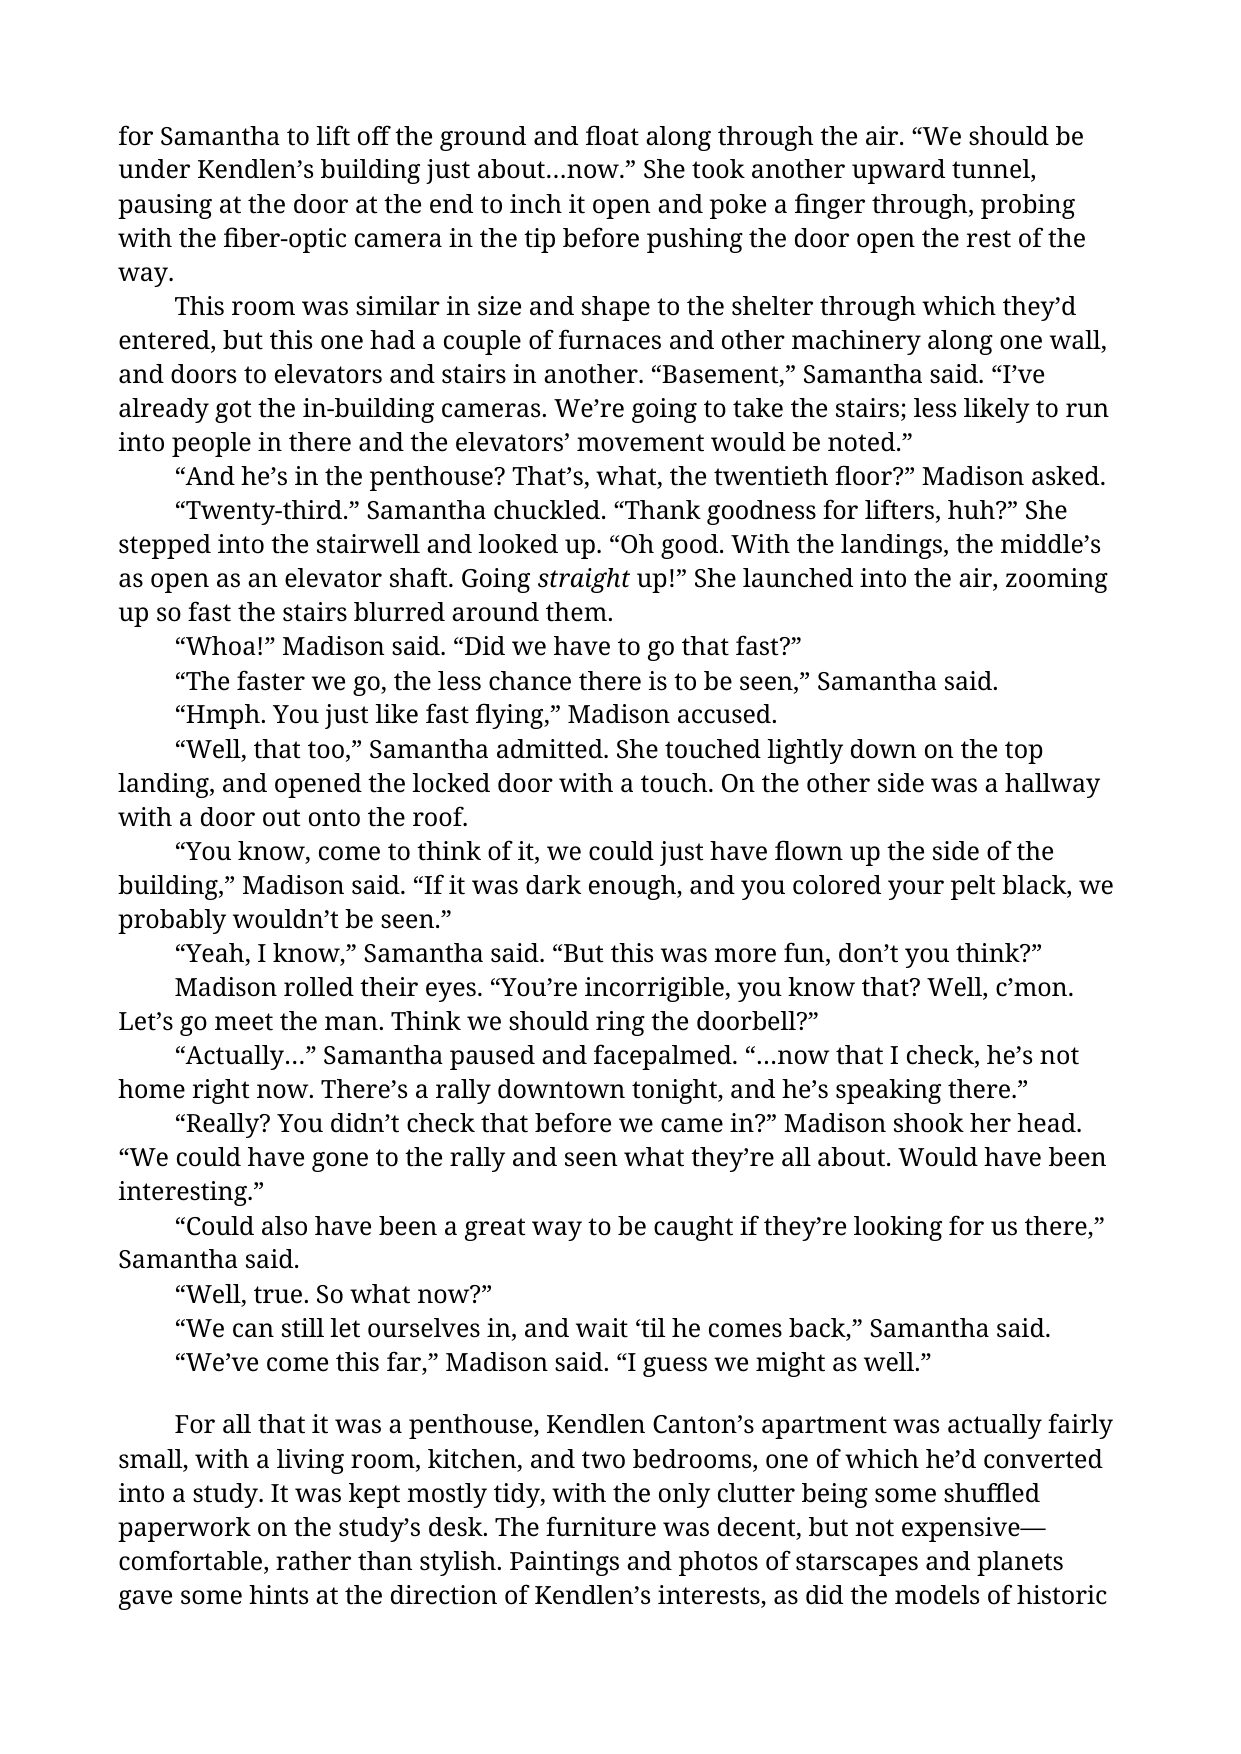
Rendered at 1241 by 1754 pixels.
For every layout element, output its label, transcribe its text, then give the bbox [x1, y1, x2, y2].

text for Samantha to lift off the ground and float along through the air. “We should be under Kendlen’s building just about…now.” She took another upward tunnel, pausing at the door at the end to inch it open and poke a finger through, probing with the fiber-optic camera in the tip before pushing the door open the rest of the way. [118, 118, 1122, 288]
text “You know, come to think of it, we could just have flown up the side of the building,” Madison said. “If it was dark enough, and you colored your pelt black, we probably wouldn’t be seen.” [118, 833, 1122, 936]
text For all that it was a penthouse, Kendlen Canton’s apartment was actually fairly small, with a living room, kitchen, and two bedrooms, one of which he’d converted into a study. It was kept mostly tidy, with the only clutter being some shuffled paperwork on the study’s desk. The furniture was decent, but not expensive—comfortable, rather than stylish. Paintings and photos of starscapes and planets gave some hints at the direction of Kendlen’s interests, as did the models of historic [118, 1407, 1122, 1612]
text “The faster we go, the less chance there is to be seen,” Samantha said. [118, 663, 1122, 697]
text “Well, true. So what now?” [118, 1276, 1122, 1310]
text “Well, that too,” Samantha admitted. She touched lightly down on the top landing, and opened the locked door with a touch. On the other side was a hallway with a door out onto the roof. [118, 731, 1122, 833]
text “Hmph. You just like fast flying,” Madison accused. [118, 697, 1122, 731]
text “Whoa!” Madison said. “Did we have to go that fast?” [118, 629, 1122, 663]
text “Yeah, I know,” Samantha said. “But this was more fun, don’t you think?” [118, 936, 1122, 970]
text “Really? You didn’t check that before we came in?” Madison shook her head. “We could have gone to the rally and seen what they’re all about. Would have been interesting.” [118, 1106, 1122, 1208]
text “We’ve come this far,” Madison said. “I guess we might as well.” [118, 1344, 1122, 1378]
text Madison rolled their eyes. “You’re incorrigible, you know that? Well, c’mon. Let’s go meet the man. Think we should ring the doorbell?” [118, 970, 1122, 1038]
text This room was similar in size and shape to the shelter through which they’d entered, but this one had a couple of furnaces and other machinery along one wall, and doors to elevators and stairs in another. “Basement,” Samantha said. “I’ve already got the in-building cameras. We’re going to take the stairs; less likely to run into people in there and the elevators’ movement would be noted.” [118, 288, 1122, 459]
text “We can still let ourselves in, and wait ‘til he comes back,” Samantha said. [118, 1310, 1122, 1344]
text “Actually…” Samantha paused and facepalmed. “…now that I check, he’s not home right now. There’s a rally downtown tonight, and he’s speaking there.” [118, 1038, 1122, 1106]
text “Could also have been a great way to be caught if they’re looking for us there,” Samantha said. [118, 1208, 1122, 1276]
text “And he’s in the penthouse? That’s, what, the twentieth floor?” Madison asked. [118, 459, 1122, 493]
text “Twenty-third.” Samantha chuckled. “Thank goodness for lifters, huh?” She stepped into the stairwell and looked up. “Oh good. With the landings, the middle’s as open as an elevator shaft. Going straight up!” She launched into the air, zooming up so fast the stairs blurred around them. [118, 493, 1122, 629]
